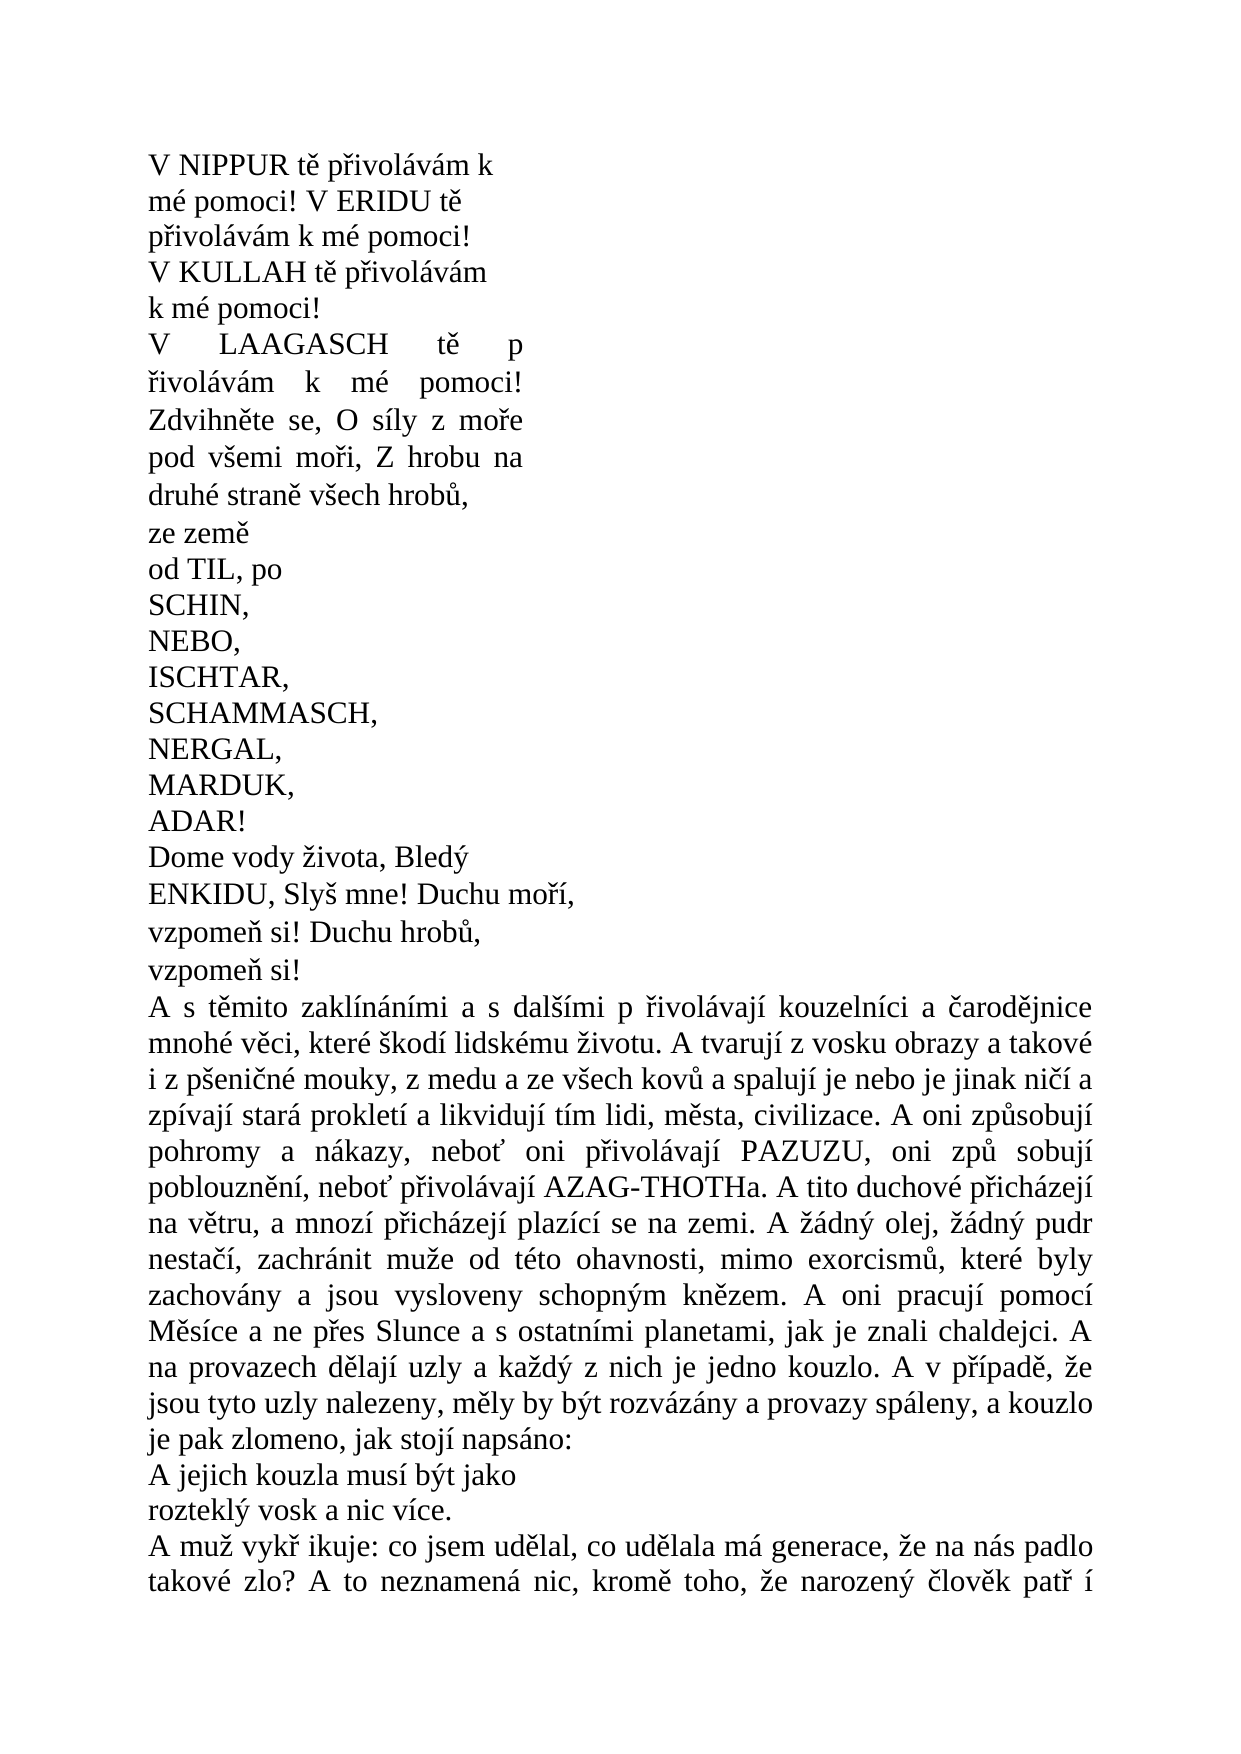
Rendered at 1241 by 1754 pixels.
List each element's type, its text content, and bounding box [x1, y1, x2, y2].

text A muž vykř ikuje: co jsem udělal, co udělala má generace, že na nás padlo takové zlo? A to neznamená nic, kromě toho, že narozený člověk patř í [148, 1527, 1094, 1599]
text ADAR! [148, 802, 1094, 838]
text V LAAGASCH tě p řivolávám k mé pomoci! Zdvihněte se, O síly z moře pod všemi moři, Z hrobu na druhé straně všech hrobů, [148, 326, 523, 512]
text Dome vody života, Bledý ENKIDU, Slyš mne! Duchu moří, vzpomeň si! Duchu hrobů, vzpomeň si! [148, 838, 588, 987]
text A s těmito zaklínáními a s dalšími p řivolávají kouzelníci a čarodějnice mnohé věci, které škodí lidskému životu. A tvarují z vosku obrazy a takové i z pšeničné mouky, z medu a ze všech kovů a spalují je nebo je jinak ničí a zpívají stará prokletí a likvidují tím lidi, města, civilizace. A oni způsobují pohromy a nákazy, neboť oni přivolávají PAZUZU, oni způ sobují poblouznění, neboť přivolávají AZAG-THOTHa. A tito duchové přicházejí na větru, a mnozí přicházejí plazící se na zemi. A žádný olej, žádný pudr nestačí, zachránit muže od této ohavnosti, mimo exorcismů, které byly zachovány a jsou vysloveny schopným knězem. A oni pracují pomocí Měsíce a ne přes Slunce a s ostatními planetami, jak je znali chaldejci. A na provazech dělají uzly a každý z nich je jedno kouzlo. A v případě, že jsou tyto uzly nalezeny, měly by být rozvázány a provazy spáleny, a kouzlo je pak zlomeno, jak stojí napsáno: [148, 989, 1094, 1456]
text SCHAMMASCH, [148, 694, 1094, 730]
text A jejich kouzla musí být jako rozteklý vosk a nic více. [148, 1456, 557, 1527]
text MARDUK, [148, 766, 1094, 802]
text NERGAL, [148, 730, 1094, 766]
text ze země od TIL, po SCHIN, NEBO, [148, 514, 284, 658]
text ISCHTAR, [148, 658, 1094, 694]
text V NIPPUR tě přivolávám k mé pomoci! V ERIDU tě přivolávám k mé pomoci! V KULLAH tě přivolávám k mé pomoci! [148, 146, 494, 326]
